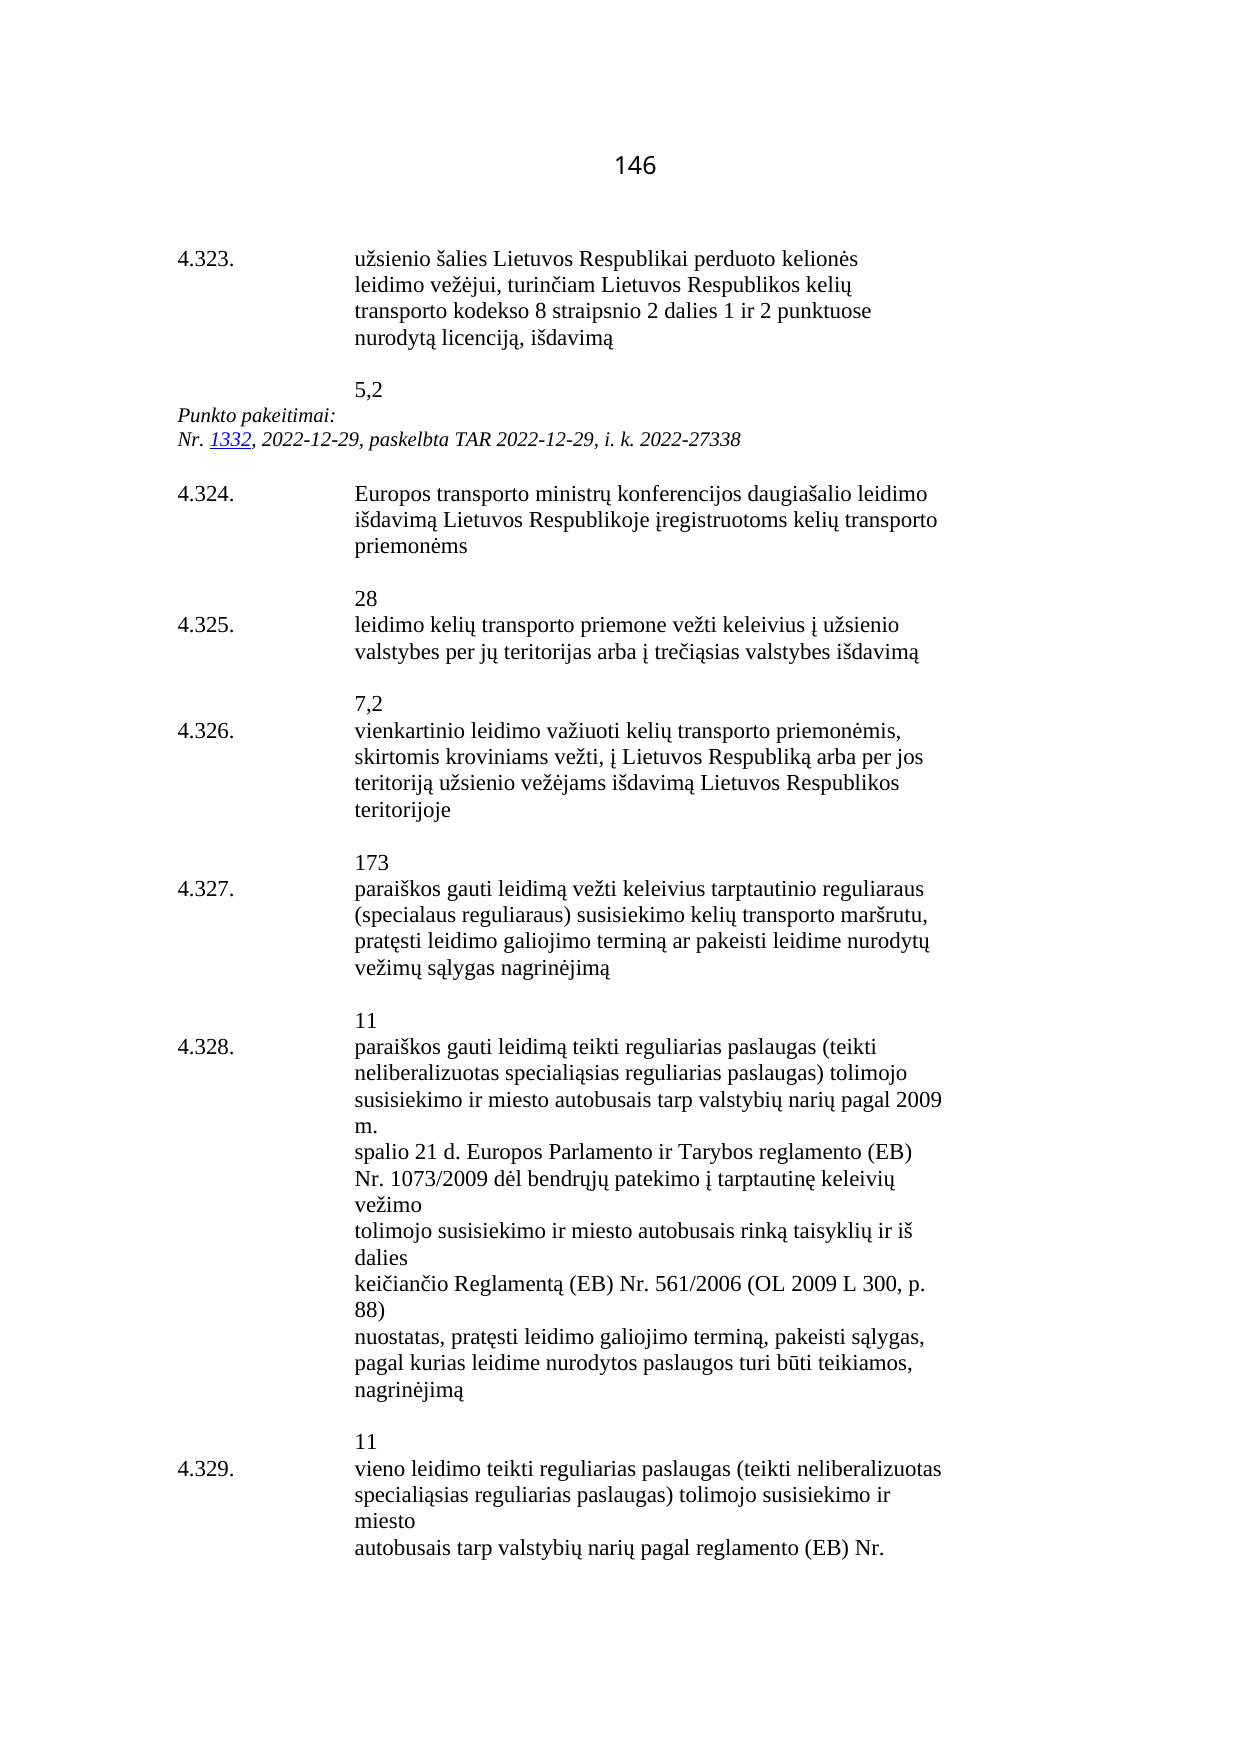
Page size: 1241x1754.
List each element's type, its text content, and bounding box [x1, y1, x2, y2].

text 4.323. užsienio šalies Lietuvos Respublikai perduoto kelionės leidimo vežėjui, turinčiam Lietuvos Respublikos kelių transporto kodekso 8 straipsnio 2 dalies 1 ir 2 punktuose nurodytą licenciją, išdavimą 5,2 [177, 244, 915, 403]
text 4.327. paraiškos gauti leidimą vežti keleivius tarptautinio reguliaraus [177, 875, 945, 901]
text Nr. 1332, 2022-12-29, paskelbta TAR 2022-12-29, i. k. 2022-27338 [177, 427, 1092, 451]
text pagal kurias leidime nurodytos paslaugos turi būti teikiamos, [354, 1349, 945, 1376]
text tolimojo susisiekimo ir miesto autobusais rinką taisyklių ir iš dalies [354, 1217, 945, 1270]
text skirtomis kroviniams vežti, į Lietuvos Respubliką arba per jos [354, 743, 945, 769]
text neliberalizuotas specialiąsias reguliarias paslaugas) tolimojo [354, 1059, 945, 1086]
text 4.328. paraiškos gauti leidimą teikti reguliarias paslaugas (teikti [177, 1033, 945, 1059]
text valstybes per jų teritorijas arba į trečiąsias valstybes išdavimą 7,2 [354, 638, 945, 717]
text išdavimą Lietuvos Respublikoje įregistruotoms kelių transporto [354, 506, 945, 532]
text Punkto pakeitimai: [177, 403, 1092, 427]
text 4.329. vieno leidimo teikti reguliarias paslaugas (teikti neliberalizuotas [177, 1455, 945, 1481]
text spalio 21 d. Europos Parlamento ir Tarybos reglamento (EB) [354, 1138, 945, 1165]
text susisiekimo ir miesto autobusais tarp valstybių narių pagal 2009 m. [354, 1086, 945, 1138]
text 4.325. leidimo kelių transporto priemone vežti keleivius į užsienio [177, 611, 945, 638]
text nuostatas, pratęsti leidimo galiojimo terminą, pakeisti sąlygas, [354, 1323, 945, 1349]
text (specialaus reguliaraus) susisiekimo kelių transporto maršrutu, [354, 901, 945, 928]
text keičiančio Reglamentą (EB) Nr. 561/2006 (OL 2009 L 300, p. 88) [354, 1270, 945, 1323]
text 4.324. Europos transporto ministrų konferencijos daugiašalio leidimo [177, 479, 945, 506]
text autobusais tarp valstybių narių pagal reglamento (EB) Nr. [354, 1534, 945, 1560]
text nagrinėjimą 11 [354, 1376, 945, 1455]
text Nr. 1073/2009 dėl bendrųjų patekimo į tarptautinę keleivių vežimo [354, 1165, 945, 1217]
text 4.326. vienkartinio leidimo važiuoti kelių transporto priemonėmis, [177, 717, 945, 743]
text pratęsti leidimo galiojimo terminą ar pakeisti leidime nurodytų [354, 928, 945, 954]
text priemonėms 28 [354, 532, 945, 611]
text teritorijoje 173 [354, 796, 945, 875]
text specialiąsias reguliarias paslaugas) tolimojo susisiekimo ir miesto [354, 1481, 945, 1534]
text vežimų sąlygas nagrinėjimą 11 [354, 954, 945, 1033]
text teritoriją užsienio vežėjams išdavimą Lietuvos Respublikos [354, 769, 945, 796]
